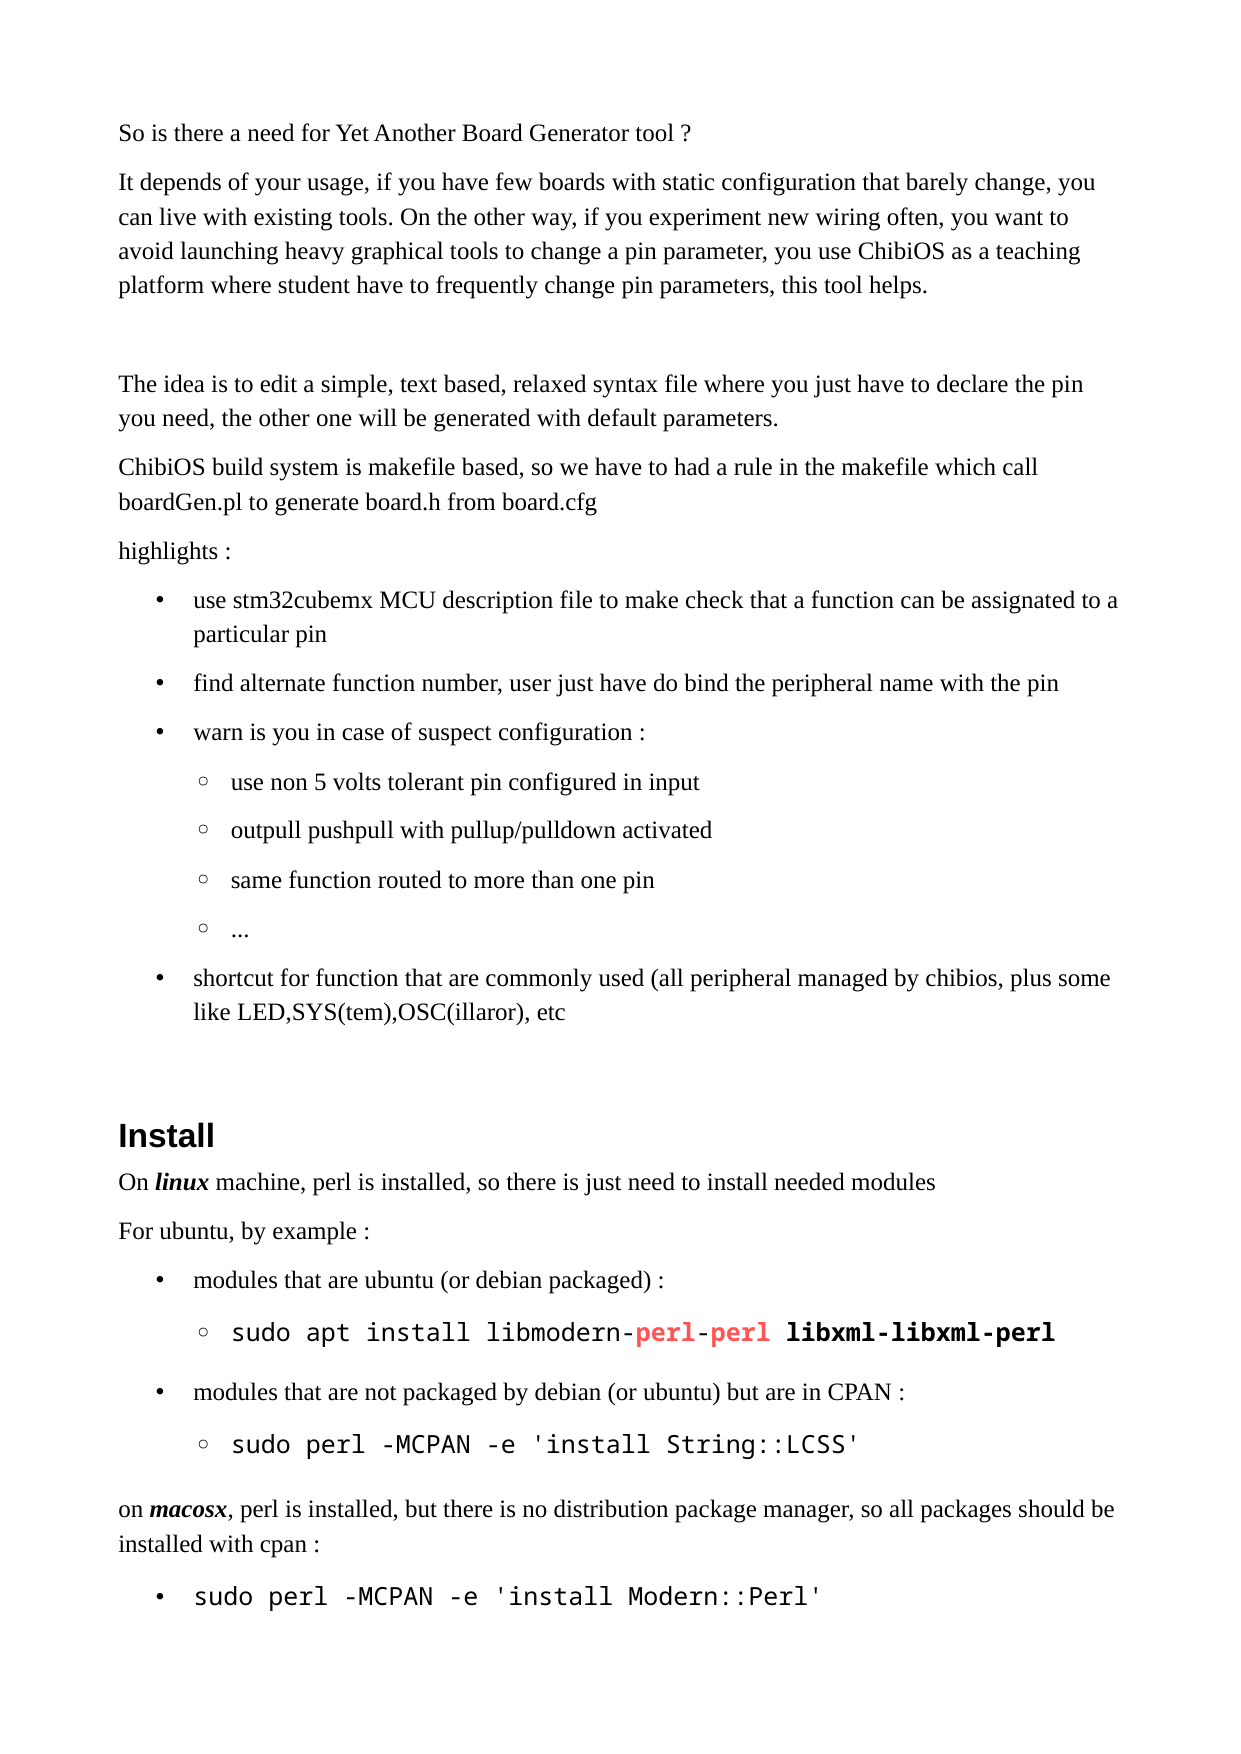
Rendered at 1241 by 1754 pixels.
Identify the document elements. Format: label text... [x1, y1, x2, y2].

text on macosx, perl is installed, but there is no distribution package manager, so all packages should be installed with cpan : [118, 1494, 1122, 1558]
list use stm32cubemx MCU description file to make check that a function can be assignated to a particular pin [156, 585, 1122, 648]
text So is there a need for Yet Another Board Generator tool ? [118, 118, 1122, 147]
list shortcut for function that are commonly used (all peripheral managed by chibios, plus some like LED,SYS(tem),OSC(illaror), etc [156, 963, 1122, 1026]
text It depends of your usage, if you have few boards with static configuration that barely change, you can live with existing tools. On the other way, if you experiment new wiring often, you want to avoid launching heavy graphical tools to change a pin parameter, you use ChibiOS as a teaching platform where student have to frequently change pin parameters, this tool helps. [118, 167, 1122, 299]
list ... [193, 914, 1122, 942]
list use non 5 volts tolerant pin configured in input [193, 767, 1122, 795]
list warn is you in case of suspect configuration : [156, 717, 1122, 746]
list outpull pushpull with pullup/pulldown activated [193, 816, 1122, 844]
text For ubuntu, by example : [118, 1216, 1122, 1245]
list find alternate function number, user just have do bind the peripheral name with the pin [156, 668, 1122, 697]
text ChibiOS build system is makefile based, so we have to had a rule in the makefile which call boardGen.pl to generate board.h from board.cfg [118, 452, 1122, 516]
text On linux machine, perl is installed, so there is just need to install needed modules [118, 1167, 1122, 1196]
list same function routed to more than one pin [193, 865, 1122, 893]
list sudo apt install libmodern-perl-perl libxml-libxml-perl [193, 1314, 1122, 1377]
text The idea is to edit a simple, text based, relaxed syntax file where you just have to declare the pin you need, the other one will be generated with default parameters. [118, 369, 1122, 432]
list sudo perl -MCPAN -e 'install String::LCSS' [193, 1426, 1122, 1494]
list modules that are ubuntu (or debian packaged) : [156, 1266, 1122, 1294]
list sudo perl -MCPAN -e 'install Modern::Perl' [156, 1578, 1122, 1612]
text highlights : [118, 536, 1122, 564]
list modules that are not packaged by debian (or ubuntu) but are in CPAN : [156, 1377, 1122, 1406]
subtitle Install [118, 1116, 1122, 1155]
